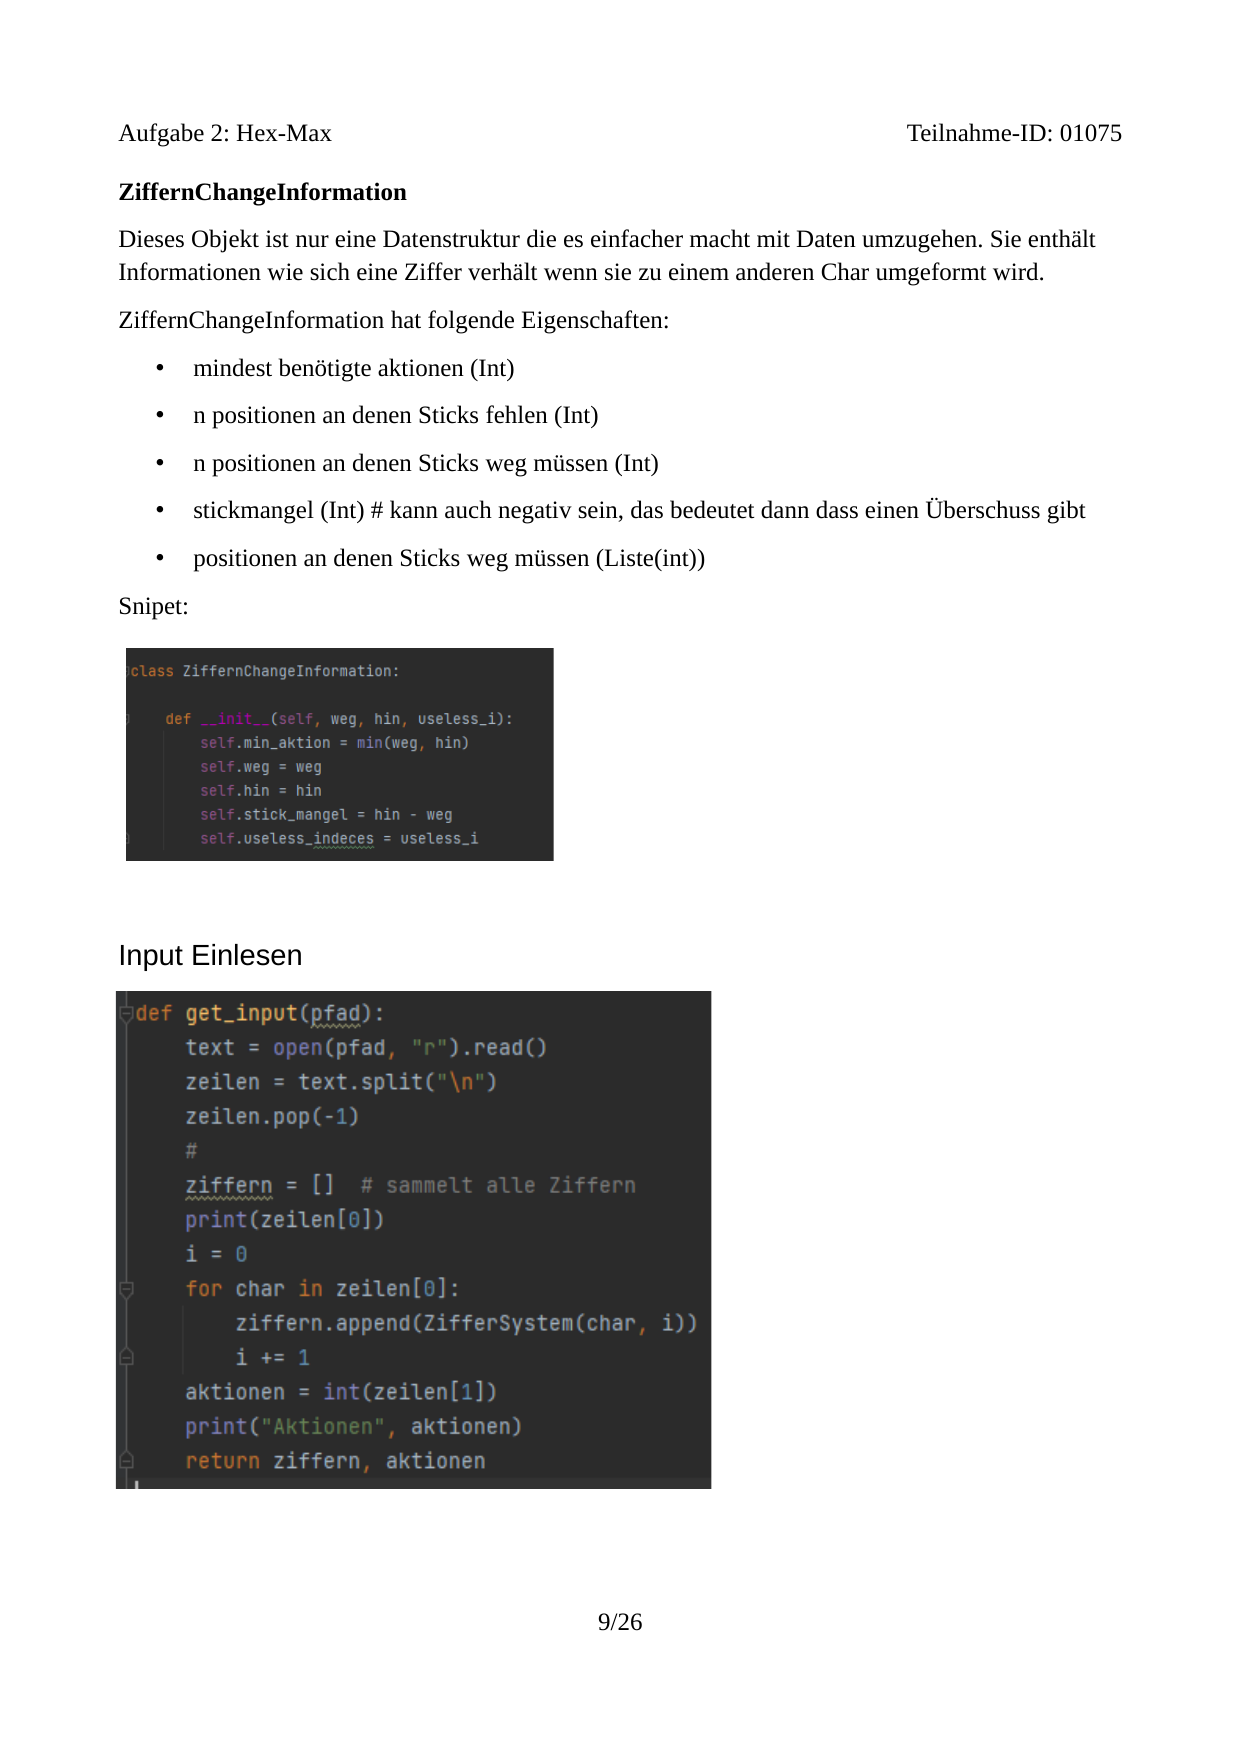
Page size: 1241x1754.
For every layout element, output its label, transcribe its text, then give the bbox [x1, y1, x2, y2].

list mindest benötigte aktionen (Int) [156, 353, 1122, 381]
subtitle Input Einlesen [118, 938, 1122, 971]
text Snipet: [118, 591, 1122, 619]
list n positionen an denen Sticks weg müssen (Int) [156, 448, 1122, 477]
list positionen an denen Sticks weg müssen (Liste(int)) [156, 543, 1122, 572]
list n positionen an denen Sticks fehlen (Int) [156, 400, 1122, 429]
list stickmangel (Int) # kann auch negativ sein, das bedeutet dann dass einen Überschuss gibt [156, 496, 1122, 524]
picture [126, 648, 554, 861]
picture [115, 991, 712, 1489]
text ZiffernChangeInformation hat folgende Eigenschaften: [118, 305, 1122, 334]
text Dieses Objekt ist nur eine Datenstruktur die es einfacher macht mit Daten umzugehen. Sie enthält Informationen wie sich eine Ziffer verhält wenn sie zu einem anderen Char umgeformt wird. [118, 224, 1122, 286]
text ZiffernChangeInformation [118, 177, 1122, 206]
